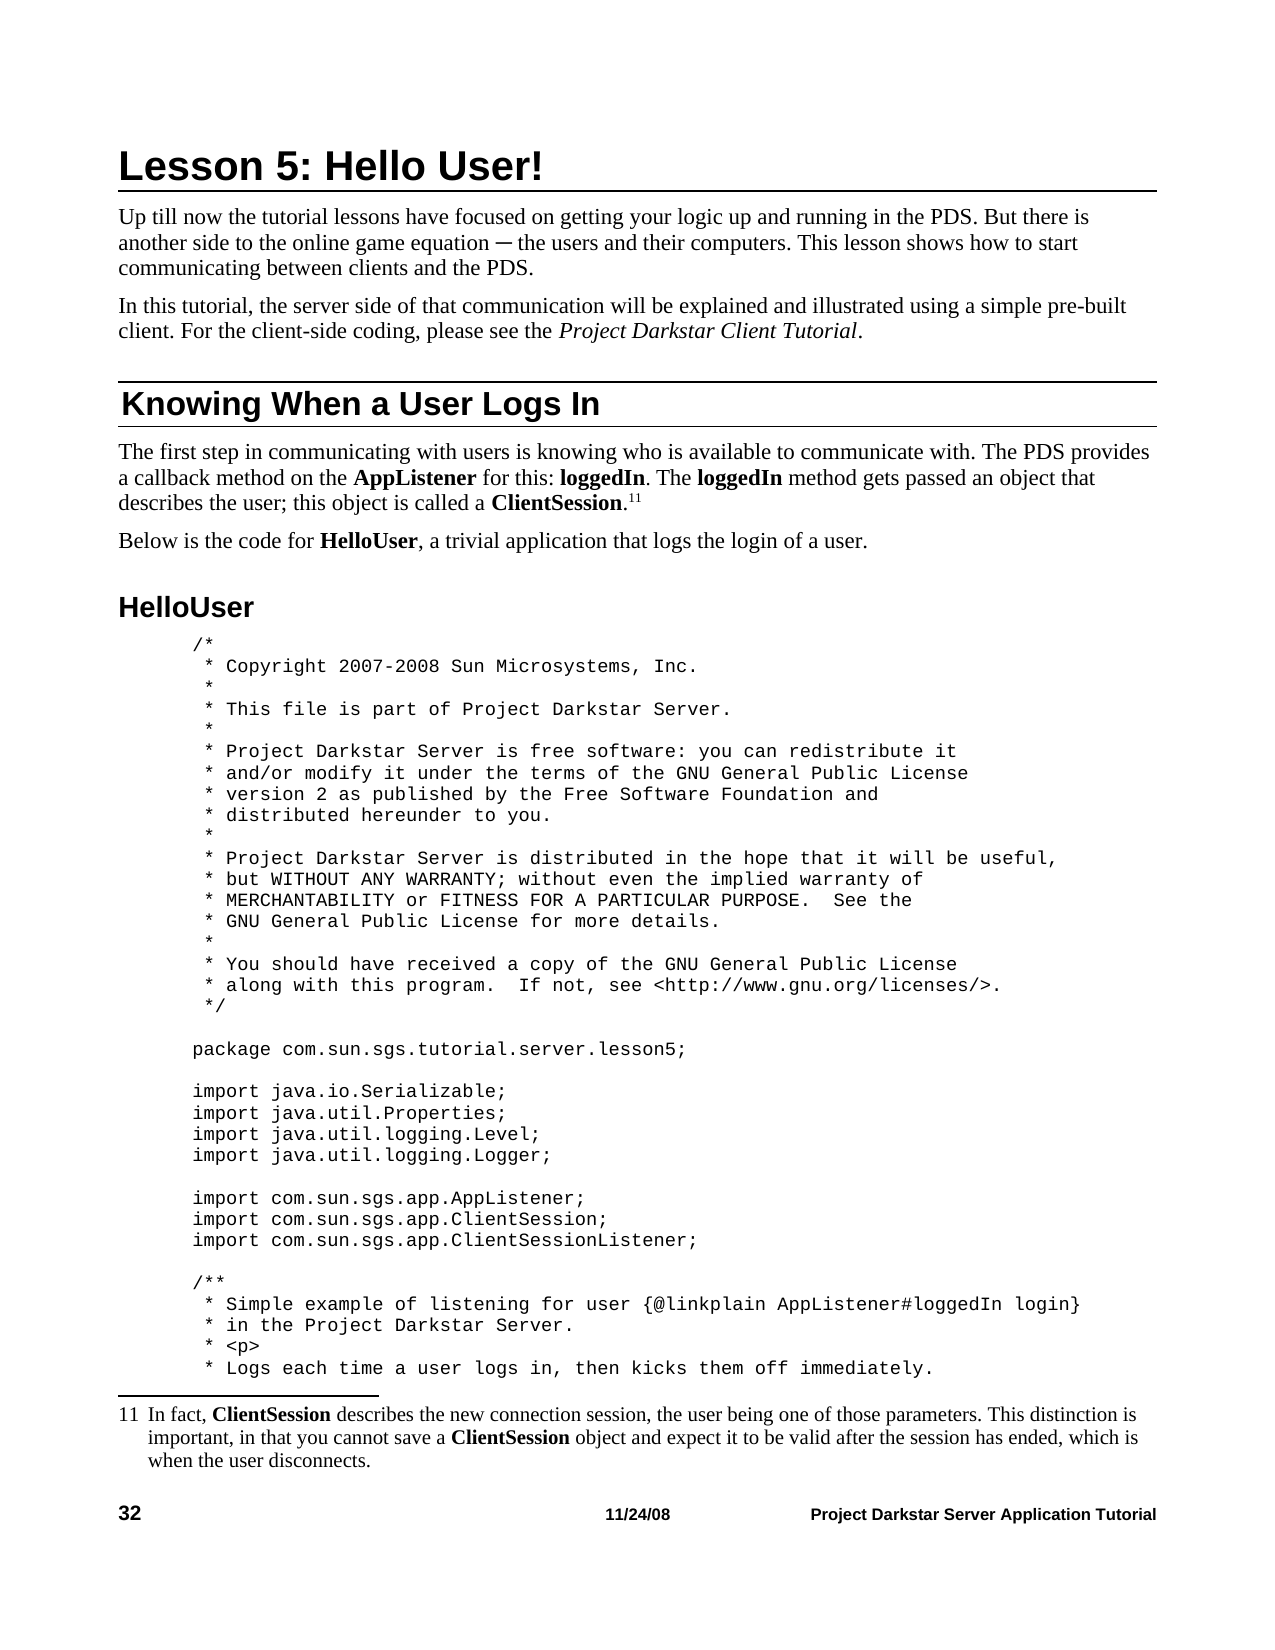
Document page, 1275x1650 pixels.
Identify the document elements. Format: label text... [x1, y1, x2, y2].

text * [192, 827, 1098, 848]
text * [192, 933, 1098, 955]
text * [192, 721, 1098, 742]
text * but WITHOUT ANY WARRANTY; without even the implied warranty of [192, 870, 1098, 891]
text In fact, ClientSession describes the new connection session, the user being one of those parameters. This distinction is important, in that you cannot save a ClientSession object and expect it to be valid after the session has ended, which is when the user disconnects. [118, 1402, 1157, 1472]
text * Project Darkstar Server is distributed in the hope that it will be useful, [192, 848, 1098, 870]
text * Project Darkstar Server is free software: you can redistribute it [192, 742, 1098, 763]
text * You should have received a copy of the GNU General Public License [192, 955, 1098, 976]
text The first step in communicating with users is knowing who is available to communicate with. The PDS provides a callback method on the AppListener for this: loggedIn. The loggedIn method gets passed an object that describes the user; this object is called a ClientSession. [118, 439, 1157, 516]
text * Logs each time a user logs in, then kicks them off immediately. [192, 1358, 1098, 1380]
text * in the Project Darkstar Server. [192, 1316, 1098, 1337]
text */ [192, 997, 1098, 1018]
subtitle HelloUser [118, 591, 1157, 623]
text * distributed hereunder to you. [192, 806, 1098, 827]
text Below is the code for HelloUser, a trivial application that logs the login of a user. [118, 528, 1157, 553]
text import java.util.logging.Level; [192, 1125, 1098, 1146]
text import java.io.Serializable; [192, 1082, 1098, 1103]
text import com.sun.sgs.app.ClientSession; [192, 1210, 1098, 1231]
text /** [192, 1273, 1098, 1295]
text In this tutorial, the server side of that communication will be explained and illustrated using a simple pre-built client. For the client-side coding, please see the Project Darkstar Client Tutorial. [118, 293, 1157, 344]
text * along with this program. If not, see <http://www.gnu.org/licenses/>. [192, 976, 1098, 997]
text * This file is part of Project Darkstar Server. [192, 700, 1098, 721]
text * MERCHANTABILITY or FITNESS FOR A PARTICULAR PURPOSE. See the [192, 891, 1098, 912]
text /* [192, 636, 1098, 657]
text * Copyright 2007-2008 Sun Microsystems, Inc. [192, 657, 1098, 678]
subtitle Lesson 5: Hello User! [118, 143, 1157, 190]
text import java.util.logging.Logger; [192, 1146, 1098, 1167]
text * <p> [192, 1337, 1098, 1358]
subtitle Knowing When a User Logs In [118, 383, 1157, 426]
text * version 2 as published by the Free Software Foundation and [192, 785, 1098, 806]
text * GNU General Public License for more details. [192, 912, 1098, 933]
text Up till now the tutorial lessons have focused on getting your logic up and running in the PDS. But there is another side to the online game equation ─ the users and their computers. This lesson shows how to start communicating between clients and the PDS. [118, 204, 1157, 281]
text package com.sun.sgs.tutorial.server.lesson5; [192, 1040, 1098, 1061]
text * and/or modify it under the terms of the GNU General Public License [192, 763, 1098, 785]
text import com.sun.sgs.app.ClientSessionListener; [192, 1231, 1098, 1252]
text * Simple example of listening for user {@linkplain AppListener#loggedIn login} [192, 1295, 1098, 1316]
text import java.util.Properties; [192, 1103, 1098, 1125]
text import com.sun.sgs.app.AppListener; [192, 1188, 1098, 1210]
text * [192, 678, 1098, 700]
